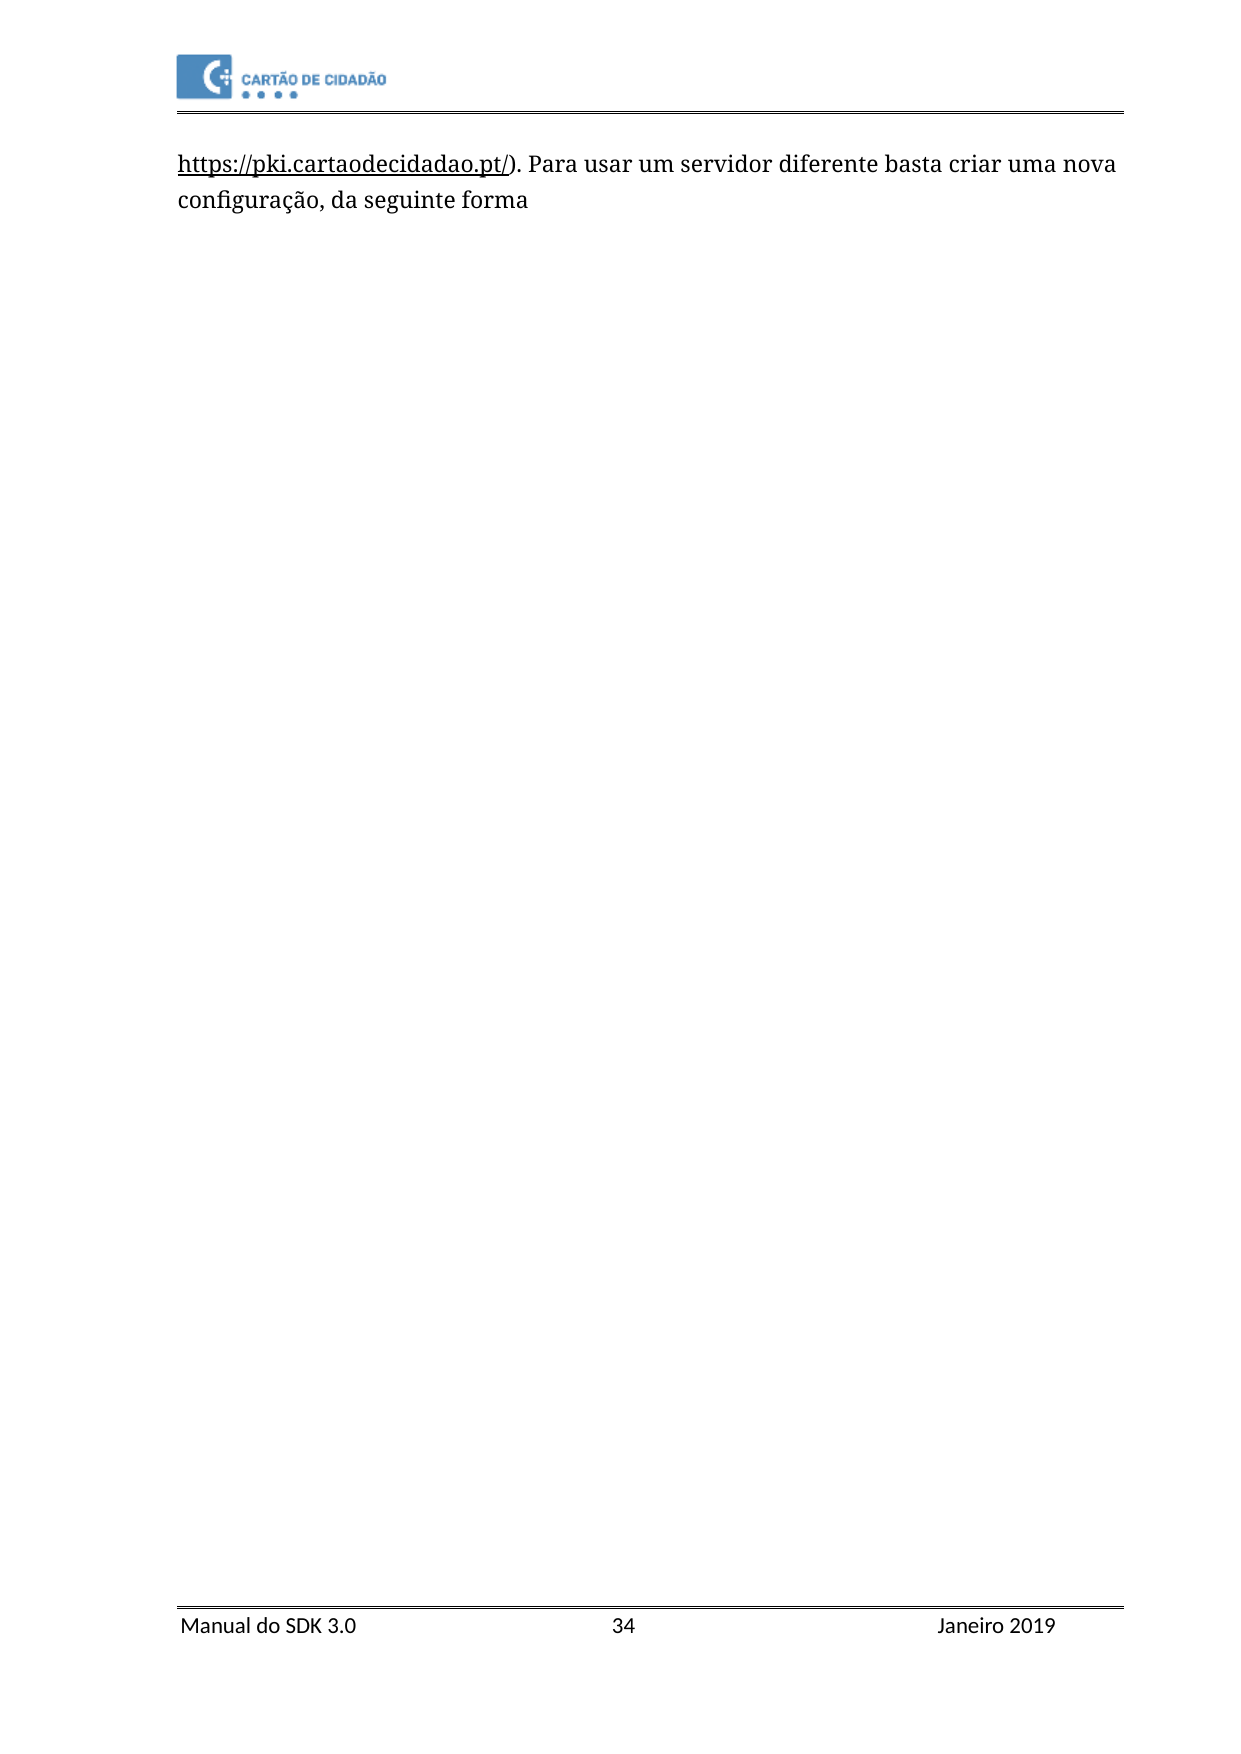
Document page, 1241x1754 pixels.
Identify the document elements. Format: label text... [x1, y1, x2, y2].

text https://pki.cartaodecidadao.pt/). Para usar um servidor diferente basta criar uma nova configuração, da seguinte forma [177, 148, 1124, 215]
picture [174, 49, 428, 106]
